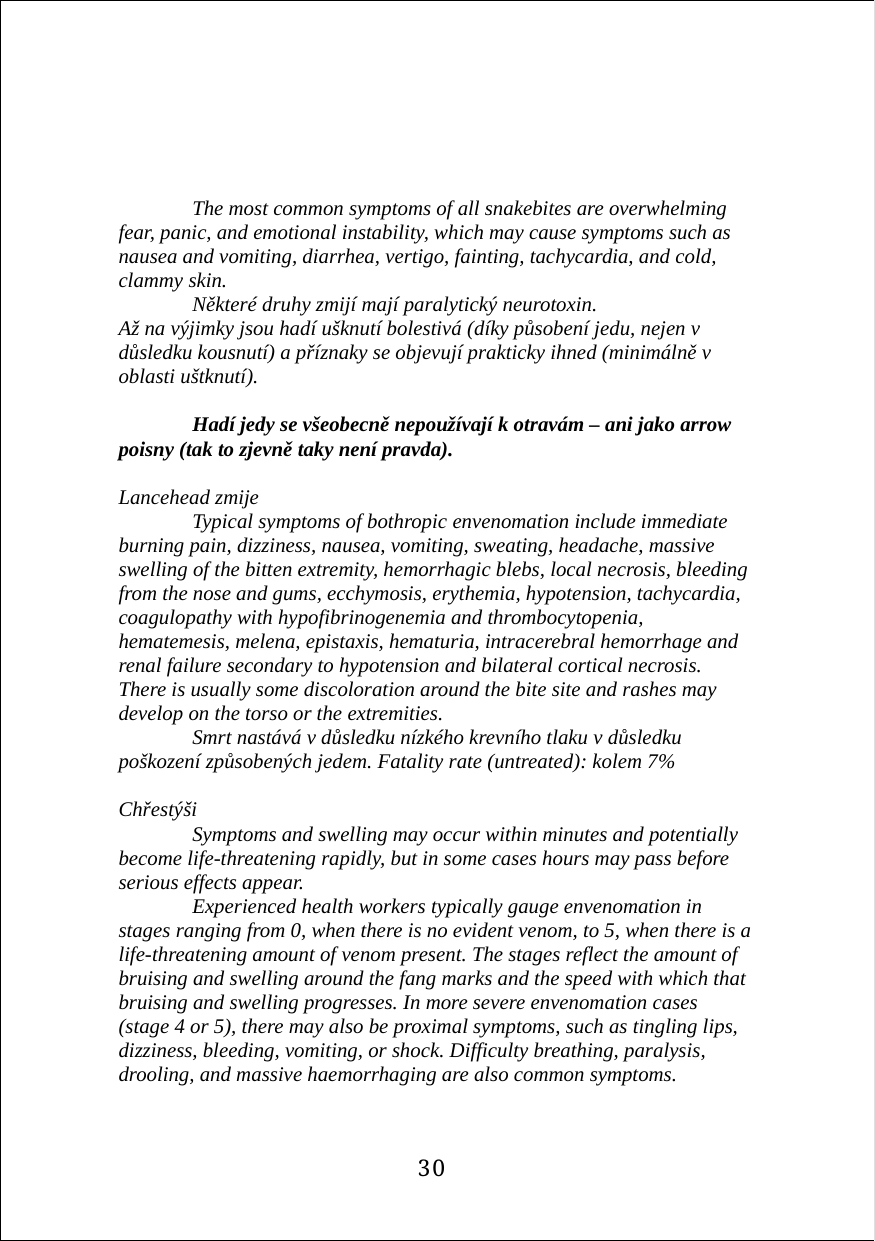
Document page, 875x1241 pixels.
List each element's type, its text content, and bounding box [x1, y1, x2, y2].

text Experienced health workers typically gauge envenomation in stages ranging from 0, when there is no evident venom, to 5, when there is a life-threatening amount of venom present. The stages reflect the amount of bruising and swelling around the fang marks and the speed with which that bruising and swelling progresses. In more severe envenomation cases (stage 4 or 5), there may also be proximal symptoms, such as tingling lips, dizziness, bleeding, vomiting, or shock. Difficulty breathing, paralysis, drooling, and massive haemorrhaging are also common symptoms. [118, 894, 756, 1086]
text Typical symptoms of bothropic envenomation include immediate burning pain, dizziness, nausea, vomiting, sweating, headache, massive swelling of the bitten extremity, hemorrhagic blebs, local necrosis, bleeding from the nose and gums, ecchymosis, erythemia, hypotension, tachycardia, coagulopathy with hypofibrinogenemia and thrombocytopenia, hematemesis, melena, epistaxis, hematuria, intracerebral hemorrhage and renal failure secondary to hypotension and bilateral cortical necrosis. There is usually some discoloration around the bite site and rashes may develop on the torso or the extremities. [118, 509, 756, 725]
text Symptoms and swelling may occur within minutes and potentially become life-threatening rapidly, but in some cases hours may pass before serious effects appear. [118, 821, 756, 894]
text Některé druhy zmijí mají paralytický neurotoxin. [118, 292, 756, 316]
text Až na výjimky jsou hadí ušknutí bolestivá (díky působení jedu, nejen v důsledku kousnutí) a příznaky se objevují prakticky ihned (minimálně v oblasti uštknutí). [118, 316, 756, 388]
text Chřestýši [118, 797, 756, 821]
text Hadí jedy se všeobecně nepoužívají k otravám – ani jako arrow poisny (tak to zjevně taky není pravda). [118, 412, 756, 461]
text The most common symptoms of all snakebites are overwhelming fear, panic, and emotional instability, which may cause symptoms such as nausea and vomiting, diarrhea, vertigo, fainting, tachycardia, and cold, clammy skin. [118, 196, 756, 292]
text Lancehead zmije [118, 484, 756, 509]
text Smrt nastává v důsledku nízkého krevního tlaku v důsledku poškození způsobených jedem. Fatality rate (untreated): kolem 7% [118, 725, 756, 773]
